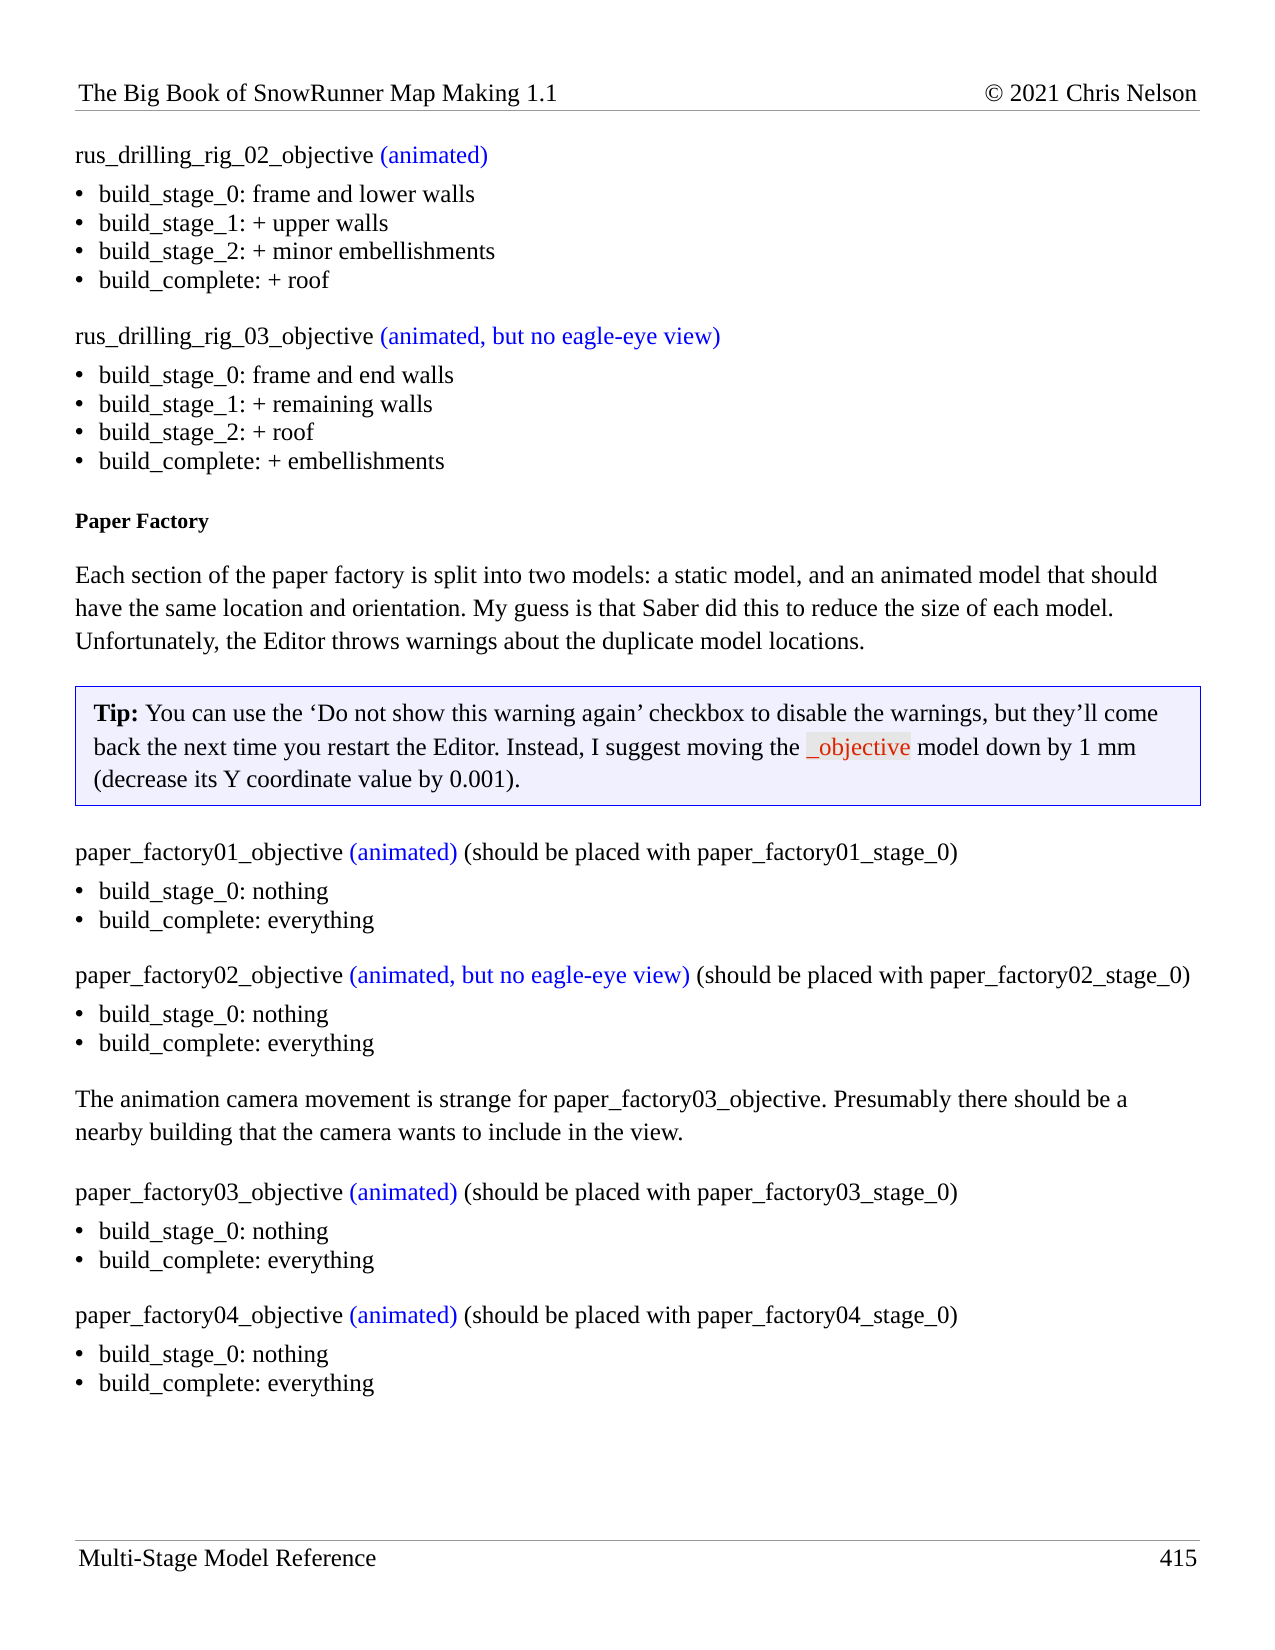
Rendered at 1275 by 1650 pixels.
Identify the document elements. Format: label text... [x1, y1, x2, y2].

list build_stage_0: nothing [75, 999, 1200, 1028]
list build_stage_0: frame and end walls [75, 360, 1200, 389]
subtitle Paper Factory [75, 508, 1200, 533]
list build_complete: everything [75, 1028, 1200, 1057]
text The animation camera movement is strange for paper_factory03_objective. Presumably there should be a nearby building that the camera wants to include in the view. [75, 1084, 1200, 1146]
list build_stage_1: + remaining walls [75, 389, 1200, 417]
list build_stage_0: nothing [75, 876, 1200, 905]
list build_complete: + roof [75, 265, 1200, 294]
subtitle paper_factory02_objective (animated, but no eagle-eye view) (should be placed with paper_factory02_stage_0) [75, 960, 1200, 989]
list You can use the ‘Do not show this warning again’ checkbox to disable the warnings, but they’ll come back the next time you restart the Editor. Instead, I suggest moving the _objective model down by 1 mm (decrease its Y coordinate value by 0.001). [76, 687, 1200, 805]
subtitle rus_drilling_rig_03_objective (animated, but no eagle-eye view) [75, 321, 1200, 350]
subtitle rus_drilling_rig_02_objective (animated) [75, 140, 1200, 169]
subtitle paper_factory01_objective (animated) (should be placed with paper_factory01_stage_0) [75, 837, 1200, 866]
list build_stage_1: + upper walls [75, 208, 1200, 236]
list build_complete: + embellishments [75, 446, 1200, 475]
list build_complete: everything [75, 1245, 1200, 1273]
list build_stage_0: nothing [75, 1216, 1200, 1245]
text Each section of the paper factory is split into two models: a static model, and an animated model that should have the same location and orientation. My guess is that Saber did this to reduce the size of each model. Unfortunately, the Editor throws warnings about the duplicate model locations. [75, 560, 1200, 655]
list build_stage_0: nothing [75, 1339, 1200, 1368]
subtitle paper_factory03_objective (animated) (should be placed with paper_factory03_stage_0) [75, 1177, 1200, 1206]
list build_complete: everything [75, 905, 1200, 933]
list build_complete: everything [75, 1368, 1200, 1397]
list build_stage_0: frame and lower walls [75, 179, 1200, 208]
list build_stage_2: + roof [75, 417, 1200, 446]
subtitle paper_factory04_objective (animated) (should be placed with paper_factory04_stage_0) [75, 1301, 1200, 1329]
list build_stage_2: + minor embellishments [75, 236, 1200, 265]
